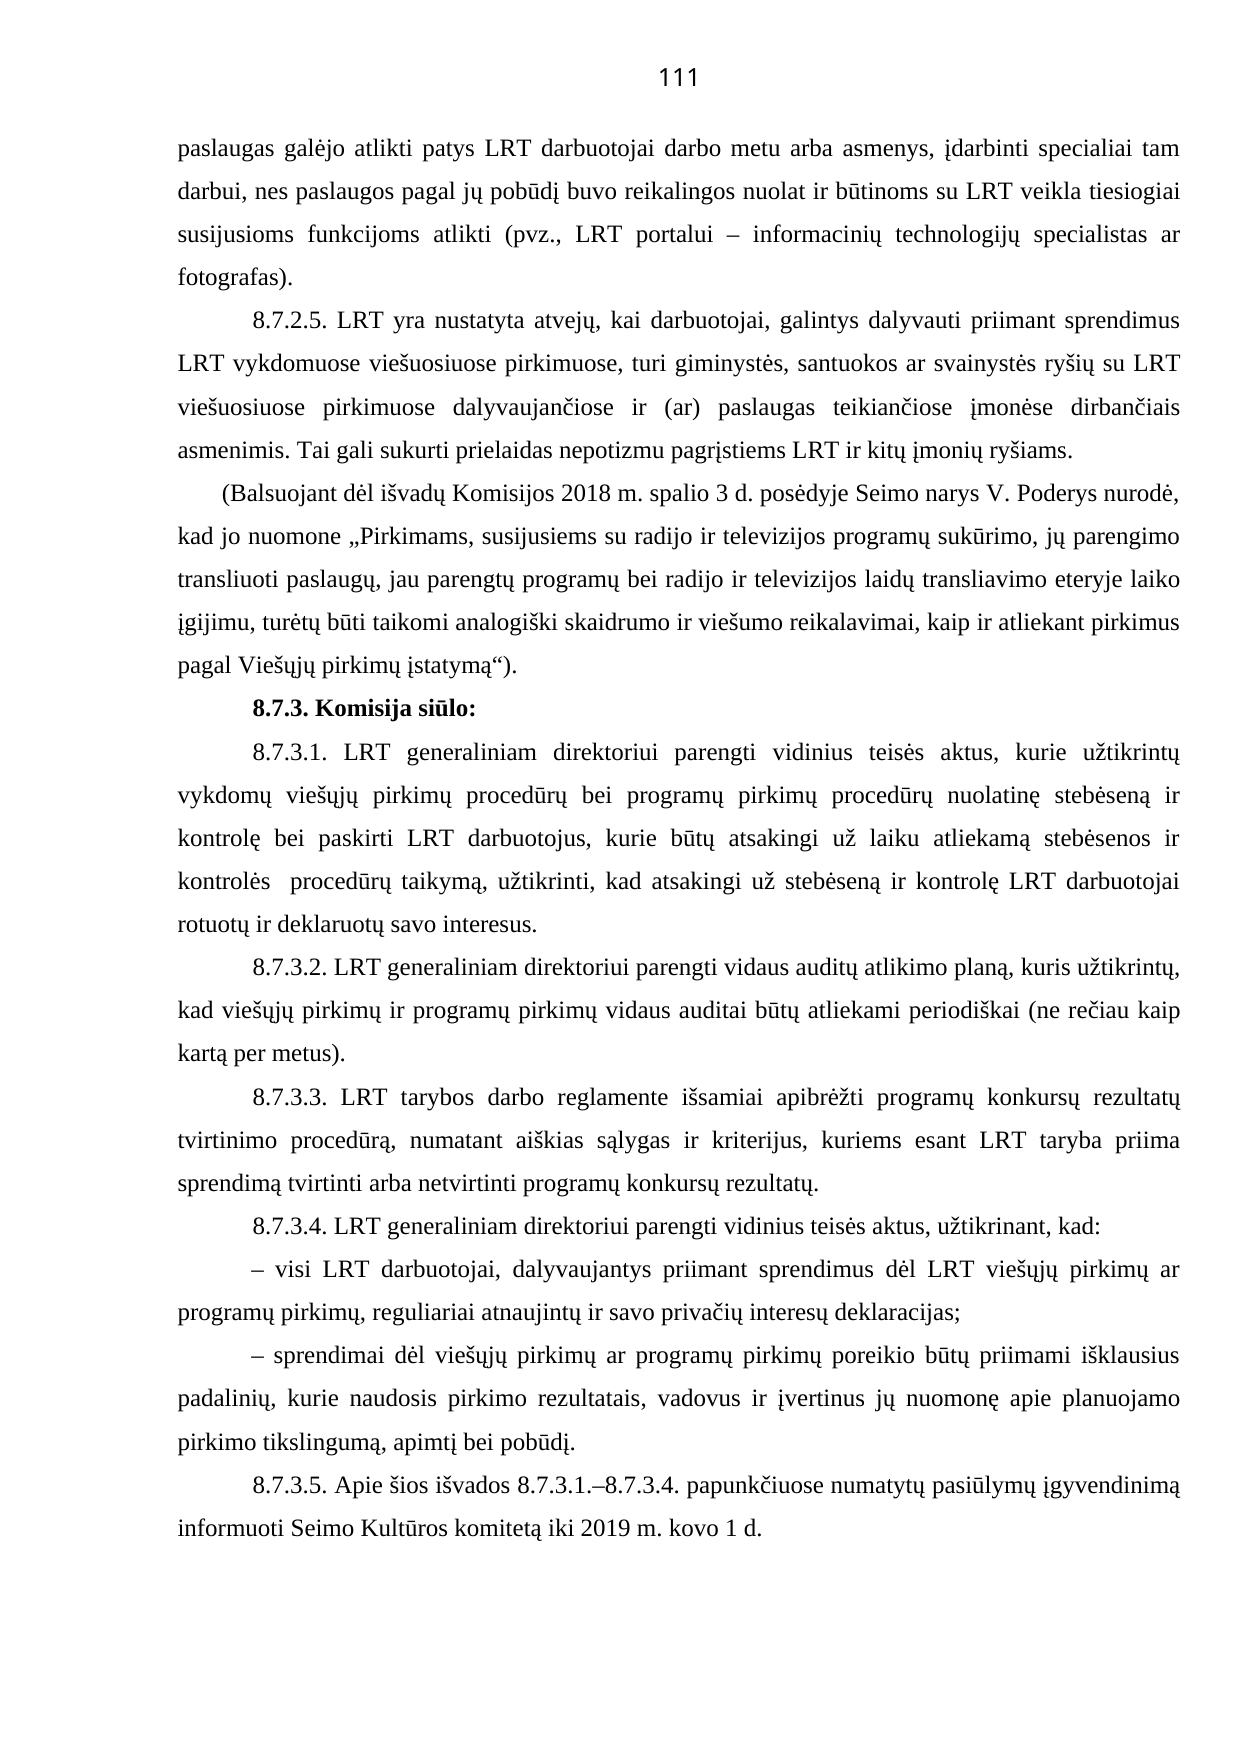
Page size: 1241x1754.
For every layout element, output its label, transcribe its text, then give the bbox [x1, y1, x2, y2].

text 8.7.3.3. LRT tarybos darbo reglamente išsamiai apibrėžti programų konkursų rezultatų tvirtinimo procedūrą, numatant aiškias sąlygas ir kriterijus, kuriems esant LRT taryba priima sprendimą tvirtinti arba netvirtinti programų konkursų rezultatų. [177, 1082, 1181, 1197]
text paslaugas galėjo atlikti patys LRT darbuotojai darbo metu arba asmenys, įdarbinti specialiai tam darbui, nes paslaugos pagal jų pobūdį buvo reikalingos nuolat ir būtinoms su LRT veikla tiesiogiai susijusioms funkcijoms atlikti (pvz., LRT portalui – informacinių technologijų specialistas ar fotografas). [177, 133, 1181, 291]
text 8.7.3.2. LRT generaliniam direktoriui parengti vidaus auditų atlikimo planą, kuris užtikrintų, kad viešųjų pirkimų ir programų pirkimų vidaus auditai būtų atliekami periodiškai (ne rečiau kaip kartą per metus). [177, 952, 1181, 1067]
text 8.7.3.4. LRT generaliniam direktoriui parengti vidinius teisės aktus, užtikrinant, kad: [177, 1211, 1181, 1240]
text 8.7.3. Komisija siūlo: [177, 693, 1181, 722]
text (Balsuojant dėl išvadų Komisijos 2018 m. spalio 3 d. posėdyje Seimo narys V. Poderys nurodė, kad jo nuomone „Pirkimams, susijusiems su radijo ir televizijos programų sukūrimo, jų parengimo transliuoti paslaugų, jau parengtų programų bei radijo ir televizijos laidų transliavimo eteryje laiko įgijimu, turėtų būti taikomi analogiški skaidrumo ir viešumo reikalavimai, kaip ir atliekant pirkimus pagal Viešųjų pirkimų įstatymą“). [177, 478, 1181, 679]
text 8.7.3.5. Apie šios išvados 8.7.3.1.–8.7.3.4. papunkčiuose numatytų pasiūlymų įgyvendinimą informuoti Seimo Kultūros komitetą iki 2019 m. kovo 1 d. [177, 1470, 1181, 1542]
text – visi LRT darbuotojai, dalyvaujantys priimant sprendimus dėl LRT viešųjų pirkimų ar programų pirkimų, reguliariai atnaujintų ir savo privačių interesų deklaracijas; [177, 1254, 1181, 1326]
text – sprendimai dėl viešųjų pirkimų ar programų pirkimų poreikio būtų priimami išklausius padalinių, kurie naudosis pirkimo rezultatais, vadovus ir įvertinus jų nuomonę apie planuojamo pirkimo tikslingumą, apimtį bei pobūdį. [177, 1340, 1181, 1455]
text 8.7.3.1. LRT generaliniam direktoriui parengti vidinius teisės aktus, kurie užtikrintų vykdomų viešųjų pirkimų procedūrų bei programų pirkimų procedūrų nuolatinę stebėseną ir kontrolę bei paskirti LRT darbuotojus, kurie būtų atsakingi už laiku atliekamą stebėsenos ir kontrolės procedūrų taikymą, užtikrinti, kad atsakingi už stebėseną ir kontrolę LRT darbuotojai rotuotų ir deklaruotų savo interesus. [177, 737, 1181, 938]
text 8.7.2.5. LRT yra nustatyta atvejų, kai darbuotojai, galintys dalyvauti priimant sprendimus LRT vykdomuose viešuosiuose pirkimuose, turi giminystės, santuokos ar svainystės ryšių su LRT viešuosiuose pirkimuose dalyvaujančiose ir (ar) paslaugas teikiančiose įmonėse dirbančiais asmenimis. Tai gali sukurti prielaidas nepotizmu pagrįstiems LRT ir kitų įmonių ryšiams. [177, 305, 1181, 463]
